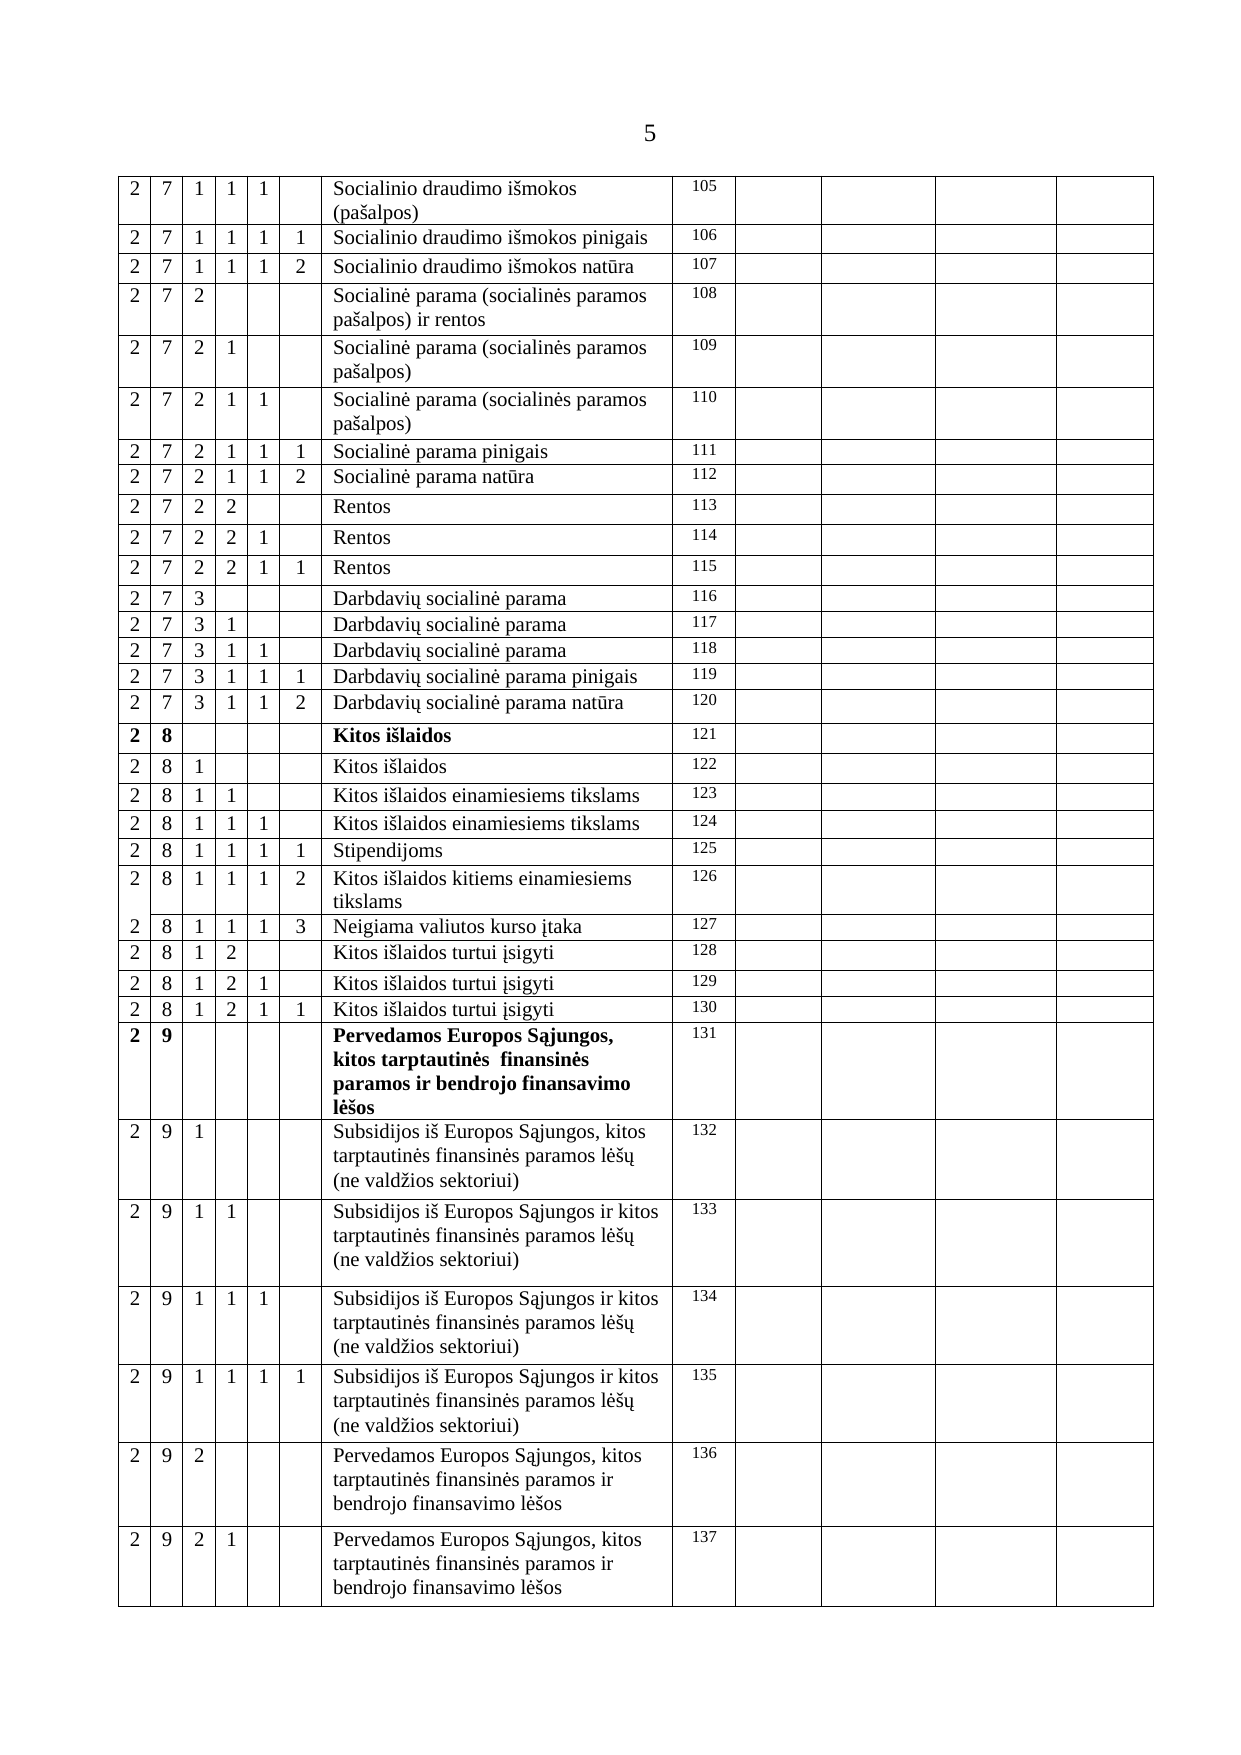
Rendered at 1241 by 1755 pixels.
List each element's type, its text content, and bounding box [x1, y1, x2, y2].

table_cell 1 [248, 388, 279, 439]
table_cell 123 [673, 784, 735, 810]
table_cell 1 [216, 612, 247, 637]
table_cell 9 [151, 1200, 182, 1286]
table_cell [1154, 1442, 1181, 1526]
table_cell [736, 177, 821, 224]
table_cell [280, 941, 321, 970]
table_cell 1 [216, 1287, 247, 1364]
table_cell [936, 690, 1056, 723]
table_cell [1057, 440, 1153, 463]
table_cell [280, 1527, 321, 1606]
table_cell [248, 495, 279, 524]
table_cell 1 [183, 997, 215, 1022]
table_cell 133 [673, 1200, 735, 1286]
table_cell [1057, 465, 1153, 494]
table_cell [936, 724, 1056, 753]
table_cell [280, 754, 321, 782]
table_cell 2 [119, 1527, 150, 1606]
table_cell 107 [673, 254, 735, 282]
table_cell 126 [673, 866, 735, 913]
table_cell [1057, 866, 1153, 913]
table_cell 1 [216, 690, 247, 723]
table_cell [1057, 839, 1153, 865]
table_cell [822, 941, 935, 970]
table_cell 2 [119, 586, 150, 611]
table_cell 112 [673, 465, 735, 494]
table_cell [280, 284, 321, 334]
table_cell 2 [280, 690, 321, 723]
table_cell Pervedamos Europos Sąjungos, kitos tarptautinės finansinės paramos ir bendrojo finansavimo lėšos [322, 1527, 672, 1606]
table_cell [1154, 494, 1181, 524]
table_cell 1 [248, 465, 279, 494]
table_cell 1 [248, 177, 279, 224]
table_cell Kitos išlaidos kitiems einamiesiems tikslams [322, 866, 672, 913]
table_cell 1 [183, 971, 215, 996]
table_cell [1154, 1199, 1181, 1286]
table_cell [822, 336, 935, 387]
table_cell [936, 784, 1056, 810]
table_cell 106 [673, 225, 735, 253]
table_cell [1057, 284, 1153, 334]
table_cell [736, 440, 821, 463]
table_cell [736, 388, 821, 439]
table_cell [822, 254, 935, 282]
table_cell [822, 586, 935, 611]
table_cell 7 [151, 556, 182, 585]
table_cell 1 [216, 784, 247, 810]
table_cell 1 [216, 465, 247, 494]
table_cell [936, 225, 1056, 253]
table_cell [936, 1287, 1056, 1364]
table_cell [822, 638, 935, 663]
table_cell Subsidijos iš Europos Sąjungos ir kitos tarptautinės finansinės paramos lėšų (ne valdžios sektoriui) [322, 1287, 672, 1364]
table_cell [1154, 838, 1181, 865]
table_cell [1154, 914, 1181, 939]
table_cell [1154, 723, 1181, 753]
table_cell 7 [151, 225, 182, 253]
table_cell [822, 784, 935, 810]
table_cell 1 [248, 1365, 279, 1442]
table_cell 2 [119, 225, 150, 253]
table_cell 8 [151, 754, 182, 782]
table_cell 1 [183, 941, 215, 970]
table_cell [822, 495, 935, 524]
table_cell 1 [216, 1365, 247, 1442]
table_cell [822, 724, 935, 753]
table_cell 2 [119, 388, 150, 439]
table_cell 8 [151, 839, 182, 865]
table_cell [822, 284, 935, 334]
table_cell 2 [119, 1365, 150, 1442]
table_cell 3 [183, 638, 215, 663]
table_cell [936, 336, 1056, 387]
table_cell [736, 254, 821, 282]
table_cell 7 [151, 525, 182, 555]
table_cell [280, 177, 321, 224]
table_cell 2 [119, 177, 150, 224]
table_cell [822, 971, 935, 996]
table_cell [248, 941, 279, 970]
table_cell [936, 839, 1056, 865]
table_cell [936, 465, 1056, 494]
table_cell Rentos [322, 525, 672, 555]
table_cell Darbdavių socialinė parama [322, 612, 672, 637]
table_cell [936, 1200, 1056, 1286]
table_cell [822, 612, 935, 637]
table_cell 8 [151, 971, 182, 996]
table_cell [736, 612, 821, 637]
table_cell 1 [248, 690, 279, 723]
table_cell [936, 525, 1056, 555]
table_cell [248, 612, 279, 637]
table_cell 2 [119, 839, 150, 865]
table_cell 1 [216, 1200, 247, 1286]
table_cell 1 [248, 839, 279, 865]
table_cell [736, 336, 821, 387]
table_cell 7 [151, 495, 182, 524]
table_cell 2 [119, 971, 150, 996]
table_cell Socialinė parama pinigais [322, 440, 672, 463]
table_cell 7 [151, 254, 182, 282]
table_cell [1057, 754, 1153, 782]
table_cell [280, 811, 321, 837]
table_cell Socialinė parama (socialinės paramos pašalpos) ir rentos [322, 284, 672, 334]
table_cell [248, 1443, 279, 1526]
table_cell [216, 1120, 247, 1198]
table_cell [822, 388, 935, 439]
table_cell [936, 1023, 1056, 1119]
table_cell [1154, 253, 1181, 282]
table_cell 2 [119, 1200, 150, 1286]
table_cell 1 [280, 1365, 321, 1442]
table_cell 8 [151, 866, 182, 913]
table_cell 2 [280, 254, 321, 282]
table_cell [822, 225, 935, 253]
table_cell [1057, 997, 1153, 1022]
table_cell [280, 388, 321, 439]
table_cell [248, 754, 279, 782]
table_cell 115 [673, 556, 735, 585]
table_cell 7 [151, 638, 182, 663]
table_cell [1154, 524, 1181, 555]
table_cell [1154, 283, 1181, 334]
table_cell 2 [119, 495, 150, 524]
table_cell [936, 254, 1056, 282]
table_cell [736, 1443, 821, 1526]
table_cell [280, 586, 321, 611]
table_cell 1 [183, 1120, 215, 1198]
table_cell 1 [183, 225, 215, 253]
table_cell [1057, 1200, 1153, 1286]
table_cell [1154, 387, 1181, 439]
table_cell [216, 754, 247, 782]
table_cell 1 [248, 664, 279, 689]
table_cell 1 [248, 225, 279, 253]
table_cell [1154, 810, 1181, 837]
table_cell 122 [673, 754, 735, 782]
table_cell 1 [183, 1200, 215, 1286]
table_cell 2 [216, 971, 247, 996]
table_cell 125 [673, 839, 735, 865]
table_cell 8 [151, 915, 182, 939]
table_cell 3 [183, 690, 215, 723]
table_cell [936, 556, 1056, 585]
table_cell [248, 1120, 279, 1198]
table_cell 1 [248, 811, 279, 837]
table_cell [1154, 555, 1181, 585]
table_cell [1154, 611, 1181, 637]
table_cell 131 [673, 1023, 735, 1119]
table_cell [1154, 464, 1181, 494]
table_cell 1 [248, 638, 279, 663]
table_cell [1154, 663, 1181, 689]
table_cell [248, 784, 279, 810]
table_cell 1 [216, 1527, 247, 1606]
table_cell 2 [119, 336, 150, 387]
table_cell 8 [151, 997, 182, 1022]
table_cell [736, 1120, 821, 1198]
table_cell [736, 1527, 821, 1606]
table_cell 1 [183, 811, 215, 837]
table_cell 1 [216, 664, 247, 689]
table_cell [822, 915, 935, 939]
table_cell [936, 388, 1056, 439]
table_cell Pervedamos Europos Sąjungos, kitos tarptautinės finansinės paramos ir bendrojo finansavimo lėšos [322, 1443, 672, 1526]
table_cell 1 [183, 754, 215, 782]
table_cell [736, 784, 821, 810]
table_cell [1154, 585, 1181, 611]
table_cell [1057, 690, 1153, 723]
table_cell [183, 724, 215, 753]
table_cell [1057, 1023, 1153, 1119]
table_cell [1057, 336, 1153, 387]
table_cell [936, 1527, 1056, 1606]
table_cell [280, 495, 321, 524]
table_cell 2 [216, 525, 247, 555]
table_cell [1057, 1120, 1153, 1198]
table_cell [736, 1287, 821, 1364]
table_cell [280, 724, 321, 753]
table_cell [822, 177, 935, 224]
table_cell [822, 465, 935, 494]
table_cell [936, 1365, 1056, 1442]
table_cell 1 [216, 811, 247, 837]
table_cell [1057, 388, 1153, 439]
table_cell 1 [280, 440, 321, 463]
table_cell Subsidijos iš Europos Sąjungos ir kitos tarptautinės finansinės paramos lėšų (ne valdžios sektoriui) [322, 1200, 672, 1286]
table_cell 1 [248, 1287, 279, 1364]
table_cell 2 [119, 914, 150, 939]
table_cell 1 [183, 866, 215, 913]
table_cell [1154, 176, 1181, 224]
table_cell Socialinė parama natūra [322, 465, 672, 494]
table_cell Darbdavių socialinė parama [322, 586, 672, 611]
table_cell [1154, 689, 1181, 723]
table_cell [1057, 941, 1153, 970]
table_cell 1 [248, 525, 279, 555]
table_cell 1 [216, 225, 247, 253]
table_cell [280, 1200, 321, 1286]
table_cell [822, 1527, 935, 1606]
table_cell Kitos išlaidos turtui įsigyti [322, 997, 672, 1022]
table_cell 9 [151, 1287, 182, 1364]
table_cell [736, 866, 821, 913]
table_cell 2 [119, 1023, 150, 1119]
table_cell [1154, 940, 1181, 970]
table_cell Kitos išlaidos einamiesiems tikslams [322, 784, 672, 810]
table_cell [736, 225, 821, 253]
table_cell [280, 638, 321, 663]
table_cell [736, 1365, 821, 1442]
table_cell [248, 1527, 279, 1606]
table_cell 2 [119, 784, 150, 810]
table_cell [1154, 439, 1181, 463]
table_cell 1 [183, 915, 215, 939]
table_cell 1 [280, 225, 321, 253]
table_cell [822, 1120, 935, 1198]
table_cell 128 [673, 941, 735, 970]
table_cell [936, 971, 1056, 996]
table_cell 9 [151, 1120, 182, 1198]
table_cell 134 [673, 1287, 735, 1364]
table_cell 127 [673, 915, 735, 939]
table_cell [936, 440, 1056, 463]
table_cell 1 [216, 915, 247, 939]
table_cell 2 [119, 664, 150, 689]
table_cell [1057, 915, 1153, 939]
table_cell [280, 1120, 321, 1198]
table_cell [280, 1023, 321, 1119]
table_cell [936, 664, 1056, 689]
table_cell 7 [151, 690, 182, 723]
table_cell [280, 971, 321, 996]
table_cell [1057, 495, 1153, 524]
table_cell 1 [183, 177, 215, 224]
table_cell [248, 284, 279, 334]
table_cell Darbdavių socialinė parama natūra [322, 690, 672, 723]
table_cell [736, 284, 821, 334]
table_cell [1057, 556, 1153, 585]
table_cell 119 [673, 664, 735, 689]
table_cell 2 [119, 997, 150, 1022]
table_cell 2 [119, 612, 150, 637]
table_cell 108 [673, 284, 735, 334]
table_cell [736, 664, 821, 689]
table_cell [936, 495, 1056, 524]
table_cell 1 [248, 440, 279, 463]
table_cell 1 [183, 784, 215, 810]
table_cell 2 [280, 866, 321, 913]
table_cell 2 [119, 1120, 150, 1198]
table_cell 1 [280, 556, 321, 585]
table_cell 3 [280, 915, 321, 939]
table_cell 8 [151, 941, 182, 970]
table_cell 8 [151, 724, 182, 753]
table_cell 2 [183, 556, 215, 585]
table_cell 1 [216, 388, 247, 439]
table_cell [822, 556, 935, 585]
table_cell 7 [151, 177, 182, 224]
table_cell [1057, 254, 1153, 282]
table_cell 2 [119, 811, 150, 837]
table_cell 7 [151, 664, 182, 689]
table_cell 9 [151, 1527, 182, 1606]
table_cell 2 [119, 941, 150, 970]
table_cell [822, 1023, 935, 1119]
table_cell 1 [183, 839, 215, 865]
table_cell 2 [119, 254, 150, 282]
table_cell [822, 866, 935, 913]
table_cell 136 [673, 1443, 735, 1526]
table_cell [736, 556, 821, 585]
table_cell 1 [183, 254, 215, 282]
table_cell 2 [216, 997, 247, 1022]
table_cell [936, 754, 1056, 782]
table_cell Darbdavių socialinė parama pinigais [322, 664, 672, 689]
table_cell [822, 1287, 935, 1364]
table_cell [216, 1443, 247, 1526]
table_cell Subsidijos iš Europos Sąjungos ir kitos tarptautinės finansinės paramos lėšų (ne valdžios sektoriui) [322, 1365, 672, 1442]
table_cell 2 [119, 465, 150, 494]
table_cell 1 [248, 556, 279, 585]
table_cell 110 [673, 388, 735, 439]
table_cell 111 [673, 440, 735, 463]
table_cell [936, 915, 1056, 939]
table_cell [1154, 753, 1181, 782]
table_cell [936, 811, 1056, 837]
table_cell [1057, 1287, 1153, 1364]
table_cell 7 [151, 336, 182, 387]
table_cell [1154, 1022, 1181, 1119]
table_cell [736, 997, 821, 1022]
table_cell [280, 1443, 321, 1526]
table_cell [936, 941, 1056, 970]
table_cell [1057, 811, 1153, 837]
table_cell 116 [673, 586, 735, 611]
table_cell [1057, 612, 1153, 637]
table_cell [280, 784, 321, 810]
table_cell 9 [151, 1365, 182, 1442]
table_cell [1057, 638, 1153, 663]
table_cell [216, 586, 247, 611]
table_cell 2 [216, 941, 247, 970]
table_cell [822, 811, 935, 837]
table_cell [280, 612, 321, 637]
table_cell [736, 465, 821, 494]
table_cell 1 [183, 1365, 215, 1442]
table_cell [936, 177, 1056, 224]
table_cell 3 [183, 612, 215, 637]
table_cell Kitos išlaidos turtui įsigyti [322, 941, 672, 970]
table_cell 2 [280, 465, 321, 494]
table_cell [1057, 971, 1153, 996]
table_cell 120 [673, 690, 735, 723]
table_cell Kitos išlaidos einamiesiems tikslams [322, 811, 672, 837]
table_cell Socialinio draudimo išmokos pinigais [322, 225, 672, 253]
table_cell 129 [673, 971, 735, 996]
table_cell 1 [248, 971, 279, 996]
table_cell [280, 1287, 321, 1364]
table_cell 2 [119, 1443, 150, 1526]
table_cell Rentos [322, 556, 672, 585]
table_cell 8 [151, 811, 182, 837]
table_cell Kitos išlaidos turtui įsigyti [322, 971, 672, 996]
table_cell Darbdavių socialinė parama [322, 638, 672, 663]
table_cell [248, 1200, 279, 1286]
table_cell [248, 586, 279, 611]
table_cell [280, 525, 321, 555]
table_cell [736, 915, 821, 939]
table_cell [1057, 1443, 1153, 1526]
table_cell [1057, 586, 1153, 611]
table_cell 2 [183, 1527, 215, 1606]
table_cell [736, 724, 821, 753]
table_cell 7 [151, 612, 182, 637]
table_cell [736, 1200, 821, 1286]
table_cell 2 [183, 284, 215, 334]
table_cell 1 [280, 839, 321, 865]
table_cell Socialinė parama (socialinės paramos pašalpos) [322, 336, 672, 387]
table_cell 1 [216, 254, 247, 282]
table_cell [736, 586, 821, 611]
table_cell 2 [183, 336, 215, 387]
table_cell [736, 811, 821, 837]
table_cell [736, 495, 821, 524]
table_cell 109 [673, 336, 735, 387]
table_cell 132 [673, 1120, 735, 1198]
table_cell 2 [119, 754, 150, 782]
table_cell Kitos išlaidos [322, 754, 672, 782]
table_cell [1154, 1526, 1181, 1606]
table_cell 2 [119, 724, 150, 753]
table_cell [736, 941, 821, 970]
table_cell [736, 638, 821, 663]
table_cell 1 [248, 254, 279, 282]
table_cell [822, 690, 935, 723]
table_cell [1154, 1286, 1181, 1364]
table_cell [216, 284, 247, 334]
table_cell [936, 638, 1056, 663]
table_cell 1 [216, 177, 247, 224]
table_cell 2 [119, 638, 150, 663]
table_cell [736, 754, 821, 782]
table_cell 1 [216, 336, 247, 387]
table_cell 2 [119, 556, 150, 585]
table_cell [1154, 224, 1181, 253]
table_cell [736, 971, 821, 996]
table_cell 2 [183, 1443, 215, 1526]
table_cell [248, 1023, 279, 1119]
table_cell [1154, 783, 1181, 810]
table_cell [1154, 996, 1181, 1022]
table_cell 2 [183, 465, 215, 494]
table_cell 7 [151, 440, 182, 463]
table_cell 7 [151, 586, 182, 611]
table_cell 113 [673, 495, 735, 524]
table_cell [248, 724, 279, 753]
table_cell 130 [673, 997, 735, 1022]
table_cell 118 [673, 638, 735, 663]
table_cell 135 [673, 1365, 735, 1442]
table_cell [248, 336, 279, 387]
table_cell 2 [183, 525, 215, 555]
table_cell [822, 440, 935, 463]
table_cell Socialinio draudimo išmokos natūra [322, 254, 672, 282]
table_cell [1154, 970, 1181, 996]
table_cell 2 [119, 440, 150, 463]
table_cell [280, 336, 321, 387]
table_cell Stipendijoms [322, 839, 672, 865]
table_cell 7 [151, 465, 182, 494]
table_cell [1057, 525, 1153, 555]
table_cell [1057, 1527, 1153, 1606]
table_cell 137 [673, 1527, 735, 1606]
table_cell 1 [248, 866, 279, 913]
table_cell 9 [151, 1023, 182, 1119]
table_cell [936, 1120, 1056, 1198]
table_cell 2 [119, 284, 150, 334]
table_cell 114 [673, 525, 735, 555]
table_cell 121 [673, 724, 735, 753]
table_cell [822, 525, 935, 555]
table_cell 1 [248, 997, 279, 1022]
table_cell [822, 664, 935, 689]
table_cell [936, 612, 1056, 637]
table_cell [183, 1023, 215, 1119]
table_cell [1057, 784, 1153, 810]
table_cell Pervedamos Europos Sąjungos, kitos tarptautinės finansinės paramos ir bendrojo finansavimo lėšos [322, 1023, 672, 1119]
table_cell [1057, 1365, 1153, 1442]
table_cell 2 [119, 690, 150, 723]
table_cell [1154, 335, 1181, 387]
table_cell 9 [151, 1443, 182, 1526]
table_cell 2 [183, 388, 215, 439]
table_cell [1057, 177, 1153, 224]
table_cell 2 [119, 525, 150, 555]
table_cell Subsidijos iš Europos Sąjungos, kitos tarptautinės finansinės paramos lėšų (ne valdžios sektoriui) [322, 1120, 672, 1198]
table_cell 117 [673, 612, 735, 637]
table_cell [936, 284, 1056, 334]
table_cell 2 [119, 866, 150, 913]
table_cell [936, 1443, 1056, 1526]
table_cell [1154, 637, 1181, 663]
table_cell Neigiama valiutos kurso įtaka [322, 915, 672, 939]
table_cell [1154, 1119, 1181, 1198]
table_cell [736, 525, 821, 555]
table_cell [822, 839, 935, 865]
table_cell 1 [216, 440, 247, 463]
table_cell [936, 586, 1056, 611]
table_cell [216, 724, 247, 753]
table_cell [1154, 1364, 1181, 1442]
table_cell 1 [216, 638, 247, 663]
table_cell 1 [280, 997, 321, 1022]
table_cell 1 [216, 839, 247, 865]
table_cell [1057, 664, 1153, 689]
table_cell [736, 1023, 821, 1119]
table_cell 2 [183, 440, 215, 463]
table_cell [936, 997, 1056, 1022]
table_cell [1057, 225, 1153, 253]
table_cell [1154, 865, 1181, 913]
table_cell [822, 1200, 935, 1286]
table_cell 1 [216, 866, 247, 913]
table_cell [1057, 724, 1153, 753]
table_cell Socialinė parama (socialinės paramos pašalpos) [322, 388, 672, 439]
table_cell Socialinio draudimo išmokos (pašalpos) [322, 177, 672, 224]
table_cell [822, 754, 935, 782]
table_cell 105 [673, 177, 735, 224]
table_cell 7 [151, 388, 182, 439]
table_cell 1 [280, 664, 321, 689]
table_cell [736, 690, 821, 723]
table_cell [822, 1443, 935, 1526]
table_cell 3 [183, 664, 215, 689]
table_cell 2 [216, 495, 247, 524]
table_cell [216, 1023, 247, 1119]
table_cell [736, 839, 821, 865]
table_cell 2 [119, 1287, 150, 1364]
table_cell 2 [216, 556, 247, 585]
table_cell 7 [151, 284, 182, 334]
table_cell Kitos išlaidos [322, 724, 672, 753]
table_cell 8 [151, 784, 182, 810]
table_cell 124 [673, 811, 735, 837]
table_cell 3 [183, 586, 215, 611]
table_cell [936, 866, 1056, 913]
table_cell Rentos [322, 495, 672, 524]
table_cell [822, 997, 935, 1022]
table_cell [822, 1365, 935, 1442]
table_cell 2 [183, 495, 215, 524]
table_cell 1 [248, 915, 279, 939]
table_cell 1 [183, 1287, 215, 1364]
